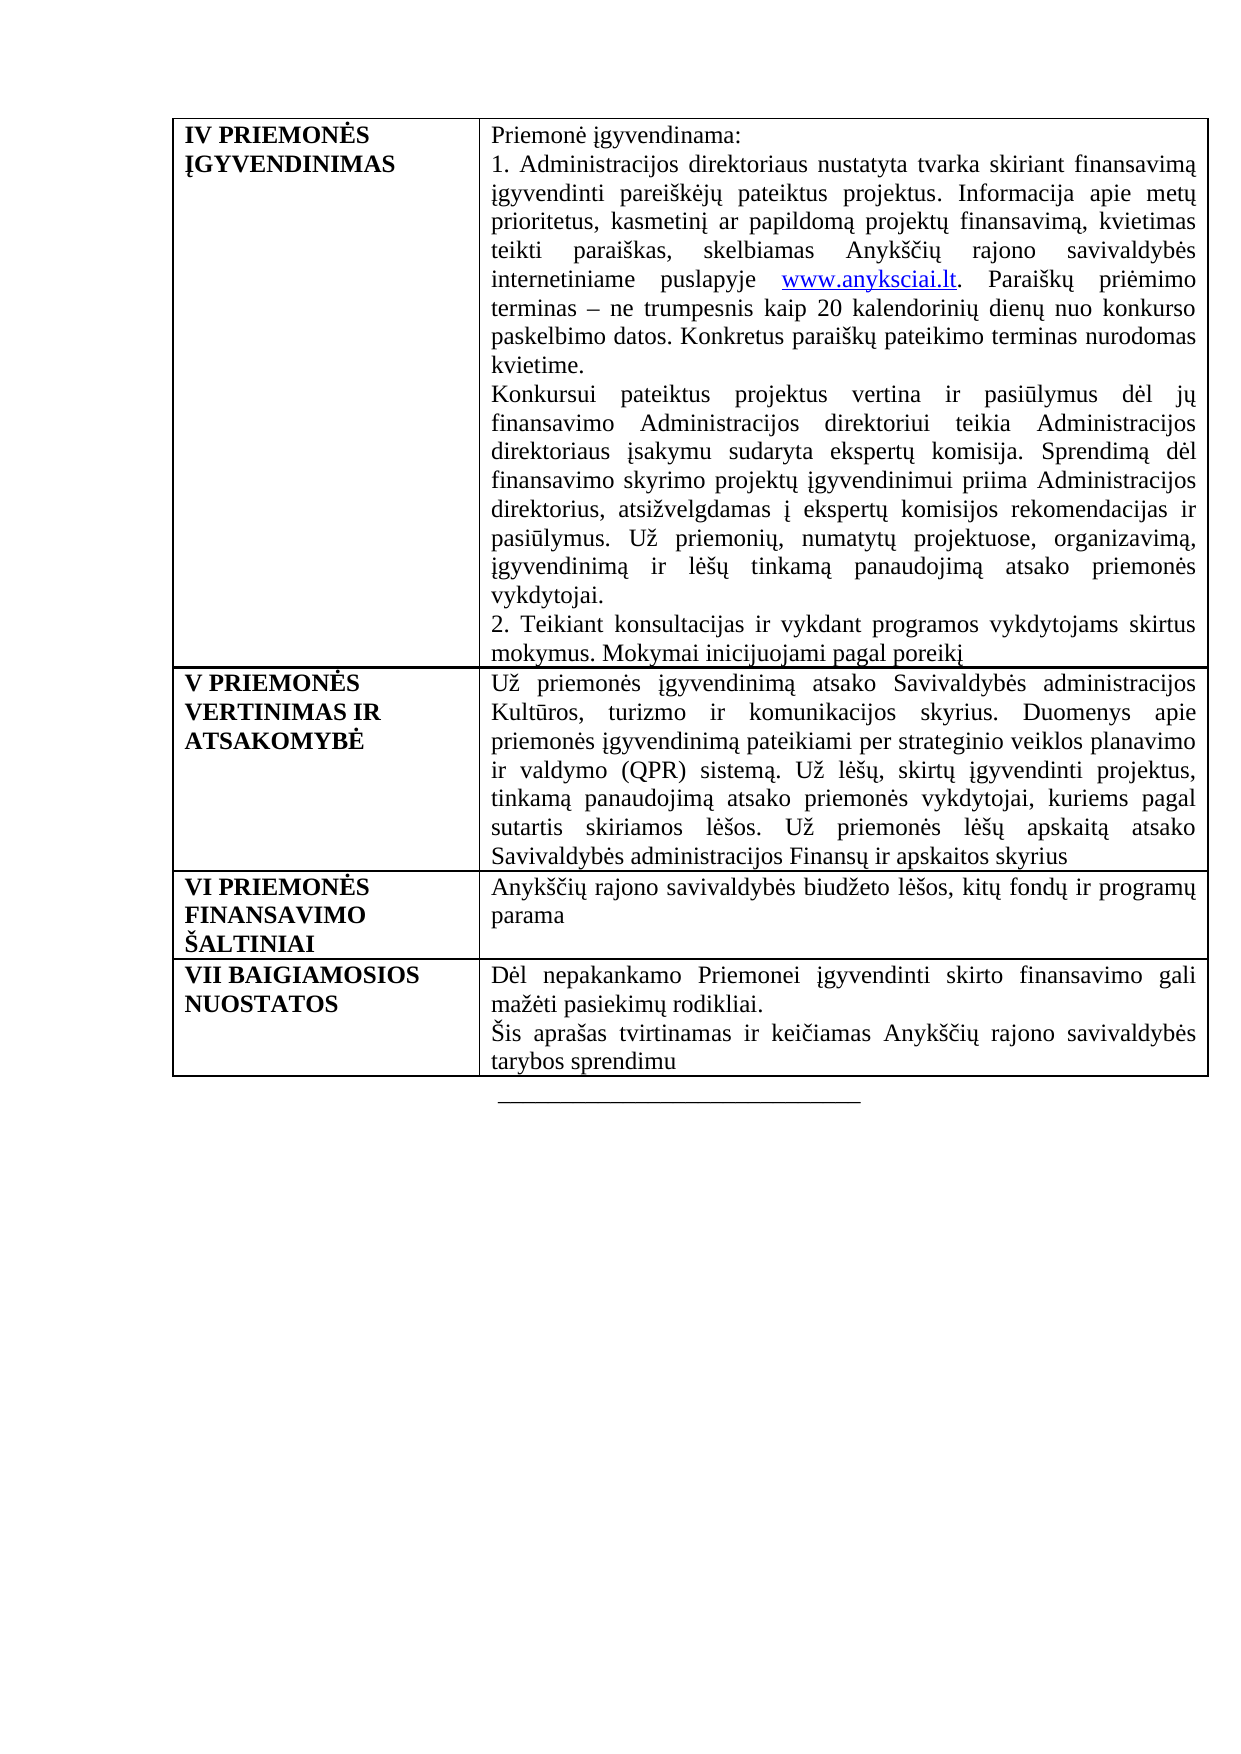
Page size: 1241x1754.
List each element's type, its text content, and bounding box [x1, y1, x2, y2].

text _____________________________ [177, 1077, 1181, 1106]
table_cell Priemonė įgyvendinama: 1. Administracijos direktoriaus nustatyta tvarka skiriant finansavimą įgyvendinti pareiškėjų pateiktus projektus. Informacija apie metų prioritetus, kasmetinį ar papildomą projektų finansavimą, kvietimas teikti paraiškas, skelbiamas Anykščių rajono savivaldybės internetiniame puslapyje www.anyksciai.lt. Paraiškų priėmimo terminas – ne trumpesnis kaip 20 kalendorinių dienų nuo konkurso paskelbimo datos. Konkretus paraiškų pateikimo terminas nurodomas kvietime. Konkursui pateiktus projektus vertina ir pasiūlymus dėl jų finansavimo Administracijos direktoriui teikia Administracijos direktoriaus įsakymu sudaryta ekspertų komisija. Sprendimą dėl finansavimo skyrimo projektų įgyvendinimui priima Administracijos direktorius, atsižvelgdamas į ekspertų komisijos rekomendacijas ir pasiūlymus. Už priemonių, numatytų projektuose, organizavimą, įgyvendinimą ir lėšų tinkamą panaudojimą atsako priemonės vykdytojai. 2. Teikiant konsultacijas ir vykdant programos vykdytojams skirtus mokymus. Mokymai inicijuojami pagal poreikį [480, 119, 1207, 666]
table_cell Anykščių rajono savivaldybės biudžeto lėšos, kitų fondų ir programų parama [480, 872, 1207, 958]
table_cell IV PRIEMONĖS ĮGYVENDINIMAS [174, 119, 479, 666]
table_cell VII BAIGIAMOSIOS NUOSTATOS [174, 960, 479, 1075]
table_cell Už priemonės įgyvendinimą atsako Savivaldybės administracijos Kultūros, turizmo ir komunikacijos skyrius. Duomenys apie priemonės įgyvendinimą pateikiami per strateginio veiklos planavimo ir valdymo (QPR) sistemą. Už lėšų, skirtų įgyvendinti projektus, tinkamą panaudojimą atsako priemonės vykdytojai, kuriems pagal sutartis skiriamos lėšos. Už priemonės lėšų apskaitą atsako Savivaldybės administracijos Finansų ir apskaitos skyrius [480, 669, 1207, 870]
table_cell Dėl nepakankamo Priemonei įgyvendinti skirto finansavimo gali mažėti pasiekimų rodikliai. Šis aprašas tvirtinamas ir keičiamas Anykščių rajono savivaldybės tarybos sprendimu [480, 960, 1207, 1075]
table_cell V PRIEMONĖS VERTINIMAS IR ATSAKOMYBĖ [174, 669, 479, 870]
table_cell VI PRIEMONĖS FINANSAVIMO ŠALTINIAI [174, 872, 479, 958]
